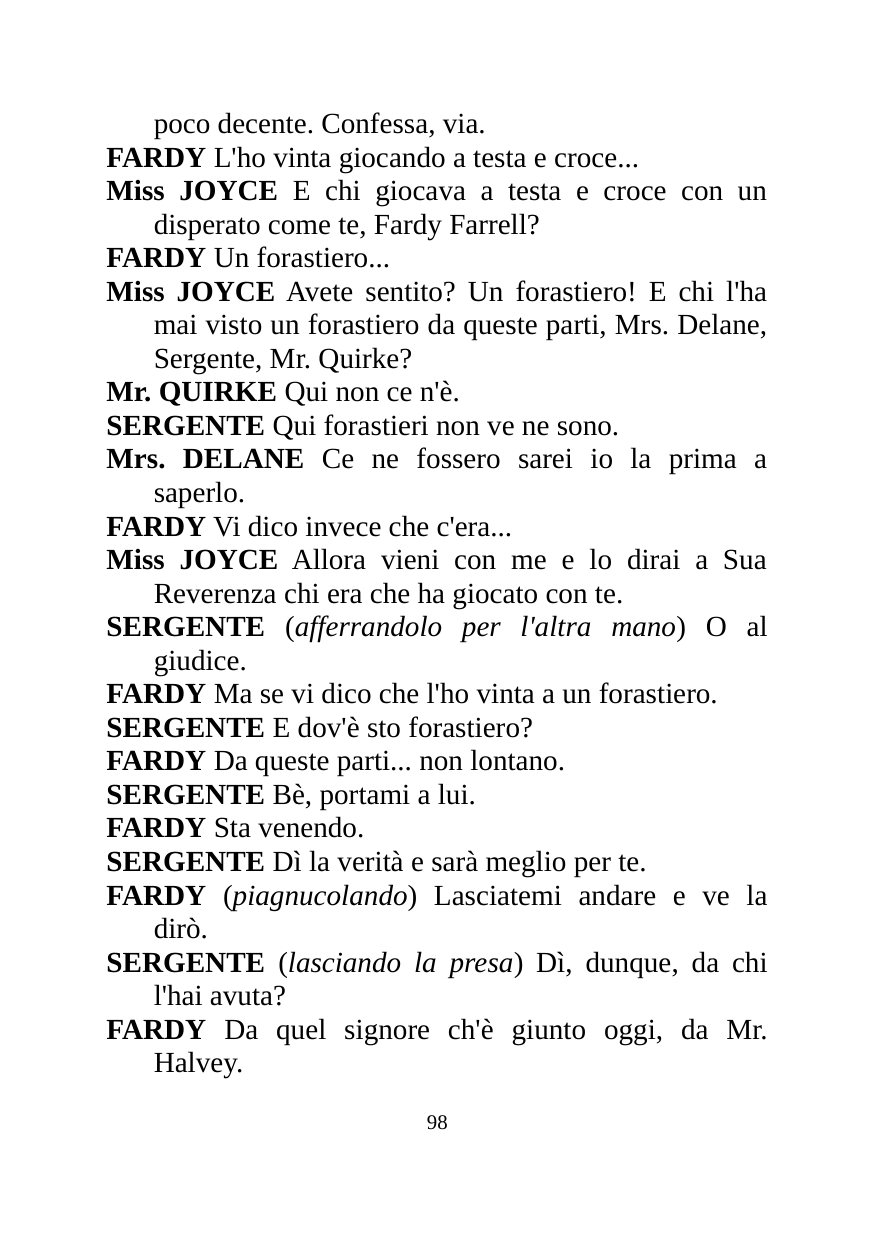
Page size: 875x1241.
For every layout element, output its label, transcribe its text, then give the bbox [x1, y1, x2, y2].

text FARDY Da queste parti... non lontano. [106, 743, 768, 777]
text FARDY Un forastiero... [106, 240, 768, 274]
text Miss JOYCE Avete sentito? Un forastiero! E chi l'ha mai visto un forastiero da queste parti, Mrs. Delane, Sergente, Mr. Quirke? [106, 274, 768, 374]
text SERGENTE Qui forastieri non ve ne sono. [106, 408, 768, 442]
text FARDY Sta venendo. [106, 811, 768, 844]
text SERGENTE Bè, portami a lui. [106, 777, 768, 811]
text SERGENTE E dov'è sto forastiero? [106, 710, 768, 743]
text Miss JOYCE E chi giocava a testa e croce con un disperato come te, Fardy Farrell? [106, 173, 768, 240]
text SERGENTE Dì la verità e sarà meglio per te. [106, 844, 768, 878]
text Mr. QUIRKE Qui non ce n'è. [106, 374, 768, 408]
text FARDY L'ho vinta giocando a testa e croce... [106, 140, 768, 173]
text Miss JOYCE Allora vieni con me e lo dirai a Sua Reverenza chi era che ha giocato con te. [106, 542, 768, 609]
text FARDY Vi dico invece che c'era... [106, 509, 768, 542]
text FARDY (piagnucolando) Lasciatemi andare e ve la dirò. [106, 878, 768, 945]
text FARDY Ma se vi dico che l'ho vinta a un forastiero. [106, 676, 768, 710]
text poco decente. Confessa, via. [106, 106, 768, 140]
text SERGENTE (lasciando la presa) Dì, dunque, da chi l'hai avuta? [106, 945, 768, 1012]
text FARDY Da quel signore ch'è giunto oggi, da Mr. Halvey. [106, 1012, 768, 1079]
text Mrs. DELANE Ce ne fossero sarei io la prima a saperlo. [106, 442, 768, 509]
text SERGENTE (afferrandolo per l'altra mano) O al giudice. [106, 609, 768, 676]
